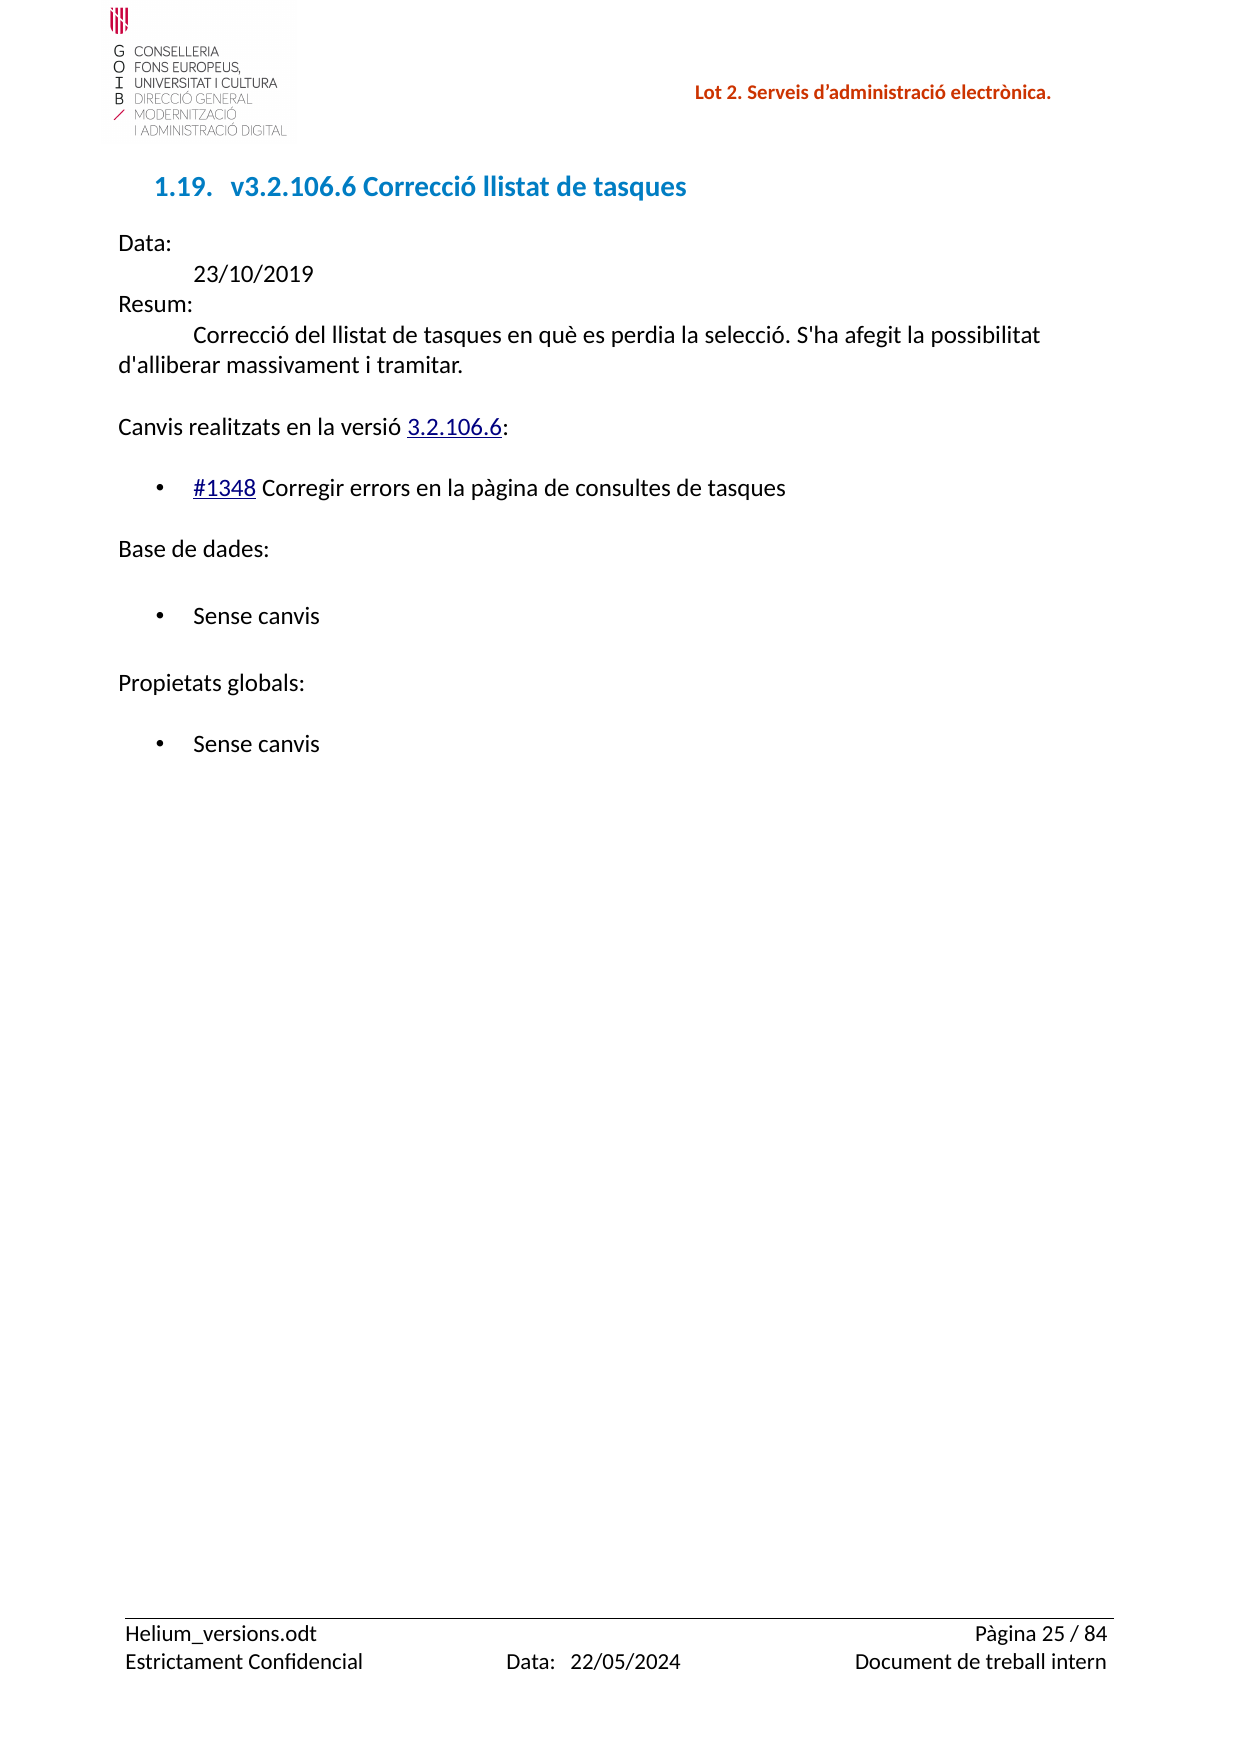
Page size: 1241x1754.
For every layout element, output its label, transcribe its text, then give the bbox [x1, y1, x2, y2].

text 23/10/2019 [118, 258, 1122, 289]
text Base de dades: [118, 533, 1122, 563]
list Sense canvis [156, 728, 1122, 758]
picture [100, 0, 297, 144]
text Propietats globals: [118, 667, 1122, 697]
list Sense canvis [156, 600, 1122, 630]
text Correcció del llistat de tasques en què es perdia la selecció. S'ha afegit la possibilitat d'alliberar massivament i tramitar. [118, 319, 1122, 380]
text Data: [118, 228, 1122, 258]
subtitle v3.2.106.6 Correcció llistat de tasques [153, 168, 1122, 204]
text Resum: [118, 289, 1122, 319]
text Canvis realitzats en la versió 3.2.106.6: [118, 411, 1122, 441]
list #1348 Corregir errors en la pàgina de consultes de tasques [156, 472, 1122, 502]
